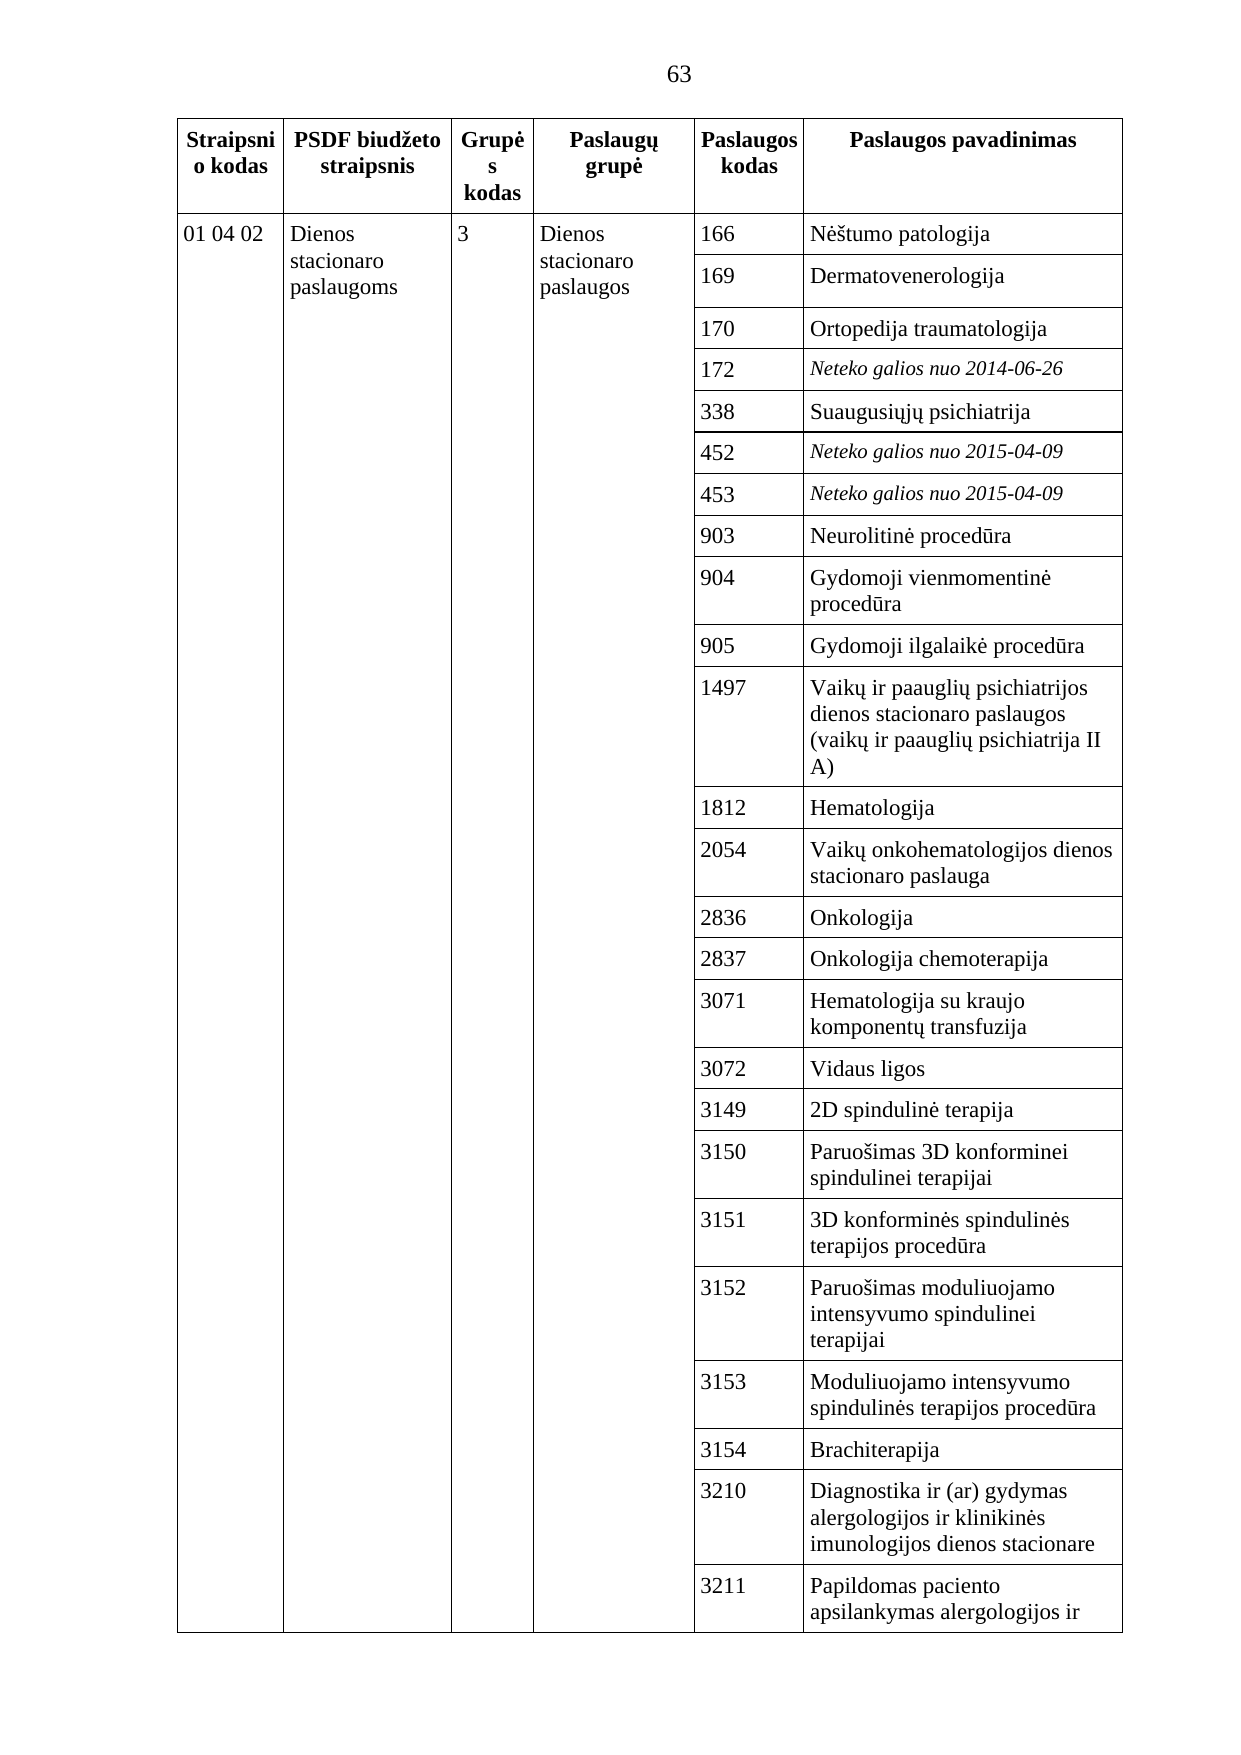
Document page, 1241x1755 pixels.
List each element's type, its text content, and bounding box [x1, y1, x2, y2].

table_cell 01 04 02 [178, 214, 283, 254]
table_cell [178, 1088, 283, 1130]
table_cell [284, 1088, 451, 1130]
table_cell 3D konforminės spindulinės terapijos procedūra [804, 1199, 1122, 1266]
table_cell [452, 896, 533, 937]
table_cell [284, 896, 451, 937]
table_cell [452, 937, 533, 979]
table_cell Neteko galios nuo 2015-04-09 [804, 474, 1122, 514]
table_cell Hematologija [804, 787, 1122, 828]
table_cell Suaugusiųjų psichiatrija [804, 391, 1122, 431]
table_cell 452 [695, 433, 803, 473]
table_cell [178, 254, 283, 307]
table_cell [452, 431, 533, 473]
table_cell 453 [695, 474, 803, 514]
table_cell [178, 1130, 283, 1198]
table_cell Vaikų ir paauglių psichiatrijos dienos stacionaro paslaugos (vaikų ir paauglių psichiatrija II A) [804, 667, 1122, 786]
table_cell [534, 937, 694, 979]
table_cell [178, 1360, 283, 1428]
table_cell [452, 786, 533, 828]
table_cell [534, 348, 694, 390]
table_cell [284, 473, 451, 514]
table_cell [284, 431, 451, 473]
table_cell [178, 556, 283, 624]
table_cell 3149 [695, 1089, 803, 1130]
table_cell [534, 1198, 694, 1266]
table_cell [284, 390, 451, 431]
table_cell Dienos stacionaro paslaugos [534, 214, 694, 307]
table_cell 3211 [695, 1565, 803, 1632]
table_cell [178, 307, 283, 348]
table_cell [534, 431, 694, 473]
table_cell [452, 556, 533, 624]
table_cell [178, 473, 283, 514]
table_cell Vaikų onkohematologijos dienos stacionaro paslauga [804, 829, 1122, 896]
table_cell 166 [695, 214, 803, 254]
table_cell [452, 666, 533, 786]
table_cell [534, 1428, 694, 1632]
table_cell Dienos stacionaro paslaugoms [284, 214, 451, 348]
table_cell [452, 1130, 533, 1198]
table_cell [452, 1428, 533, 1632]
table_cell [178, 1198, 283, 1266]
table_cell Onkologija [804, 897, 1122, 937]
table_header Paslaugos pavadinimas [804, 119, 1122, 212]
table_cell Vidaus ligos [804, 1048, 1122, 1088]
table_header Grupės kodas [452, 119, 533, 212]
table_cell 905 [695, 625, 803, 666]
table_cell Paruošimas 3D konforminei spindulinei terapijai [804, 1131, 1122, 1198]
table_cell 169 [695, 255, 803, 307]
table_cell Hematologija su kraujo komponentų transfuzija [804, 980, 1122, 1047]
table_cell 3154 [695, 1429, 803, 1469]
table_cell 3150 [695, 1131, 803, 1198]
table_cell Papildomas paciento apsilankymas alergologijos ir [804, 1565, 1122, 1632]
table_cell 3071 [695, 980, 803, 1047]
table_cell [284, 515, 451, 556]
table_cell Brachiterapija [804, 1429, 1122, 1469]
table_cell [534, 1130, 694, 1198]
table_cell [284, 624, 451, 666]
table_cell [284, 1130, 451, 1198]
table_cell [284, 828, 451, 896]
table_cell [534, 515, 694, 556]
table_cell [534, 828, 694, 896]
table_cell 1497 [695, 667, 803, 786]
table_cell [178, 1266, 283, 1360]
table_cell 2837 [695, 938, 803, 979]
table_cell [452, 1266, 533, 1360]
table_cell 1812 [695, 787, 803, 828]
table_header Paslaugos kodas [695, 119, 803, 212]
table_cell [452, 254, 533, 307]
table_cell 3153 [695, 1361, 803, 1428]
table_cell [452, 348, 533, 390]
table_cell [178, 1047, 283, 1088]
table_cell 2054 [695, 829, 803, 896]
table_cell [534, 390, 694, 431]
table_header Straipsnio kodas [178, 119, 283, 212]
table_cell [178, 390, 283, 431]
table_cell [284, 1266, 451, 1360]
table_cell Gydomoji ilgalaikė procedūra [804, 625, 1122, 666]
table_cell [284, 937, 451, 979]
table_cell [452, 307, 533, 348]
table_cell [452, 624, 533, 666]
table_cell [178, 624, 283, 666]
table_cell [534, 666, 694, 786]
table_cell [452, 1360, 533, 1428]
table_cell [534, 473, 694, 514]
table_cell 172 [695, 349, 803, 390]
table_cell Ortopedija traumatologija [804, 308, 1122, 348]
table_cell [452, 473, 533, 514]
table_cell Paruošimas moduliuojamo intensyvumo spindulinei terapijai [804, 1267, 1122, 1360]
table_cell Onkologija chemoterapija [804, 938, 1122, 979]
table_cell 3 [452, 214, 533, 254]
table_cell [178, 348, 283, 390]
table_cell [452, 828, 533, 896]
table_cell Moduliuojamo intensyvumo spindulinės terapijos procedūra [804, 1361, 1122, 1428]
table_cell Neurolitinė procedūra [804, 516, 1122, 556]
table_cell [284, 979, 451, 1047]
table_cell [284, 1360, 451, 1428]
table_cell [452, 1198, 533, 1266]
table_cell [534, 1047, 694, 1088]
table_cell Neteko galios nuo 2014-06-26 [804, 349, 1122, 390]
table_cell Gydomoji vienmomentinė procedūra [804, 557, 1122, 624]
table_header PSDF biudžeto straipsnis [284, 119, 451, 212]
table_cell [534, 979, 694, 1047]
table_cell 3151 [695, 1199, 803, 1266]
table_cell [452, 1047, 533, 1088]
table_cell [534, 1266, 694, 1360]
table_cell [534, 556, 694, 624]
table_cell [534, 786, 694, 828]
table_cell 338 [695, 391, 803, 431]
table_cell [452, 515, 533, 556]
table_cell 3210 [695, 1470, 803, 1564]
table_cell 170 [695, 308, 803, 348]
table_cell [178, 666, 283, 786]
table_cell 2D spindulinė terapija [804, 1089, 1122, 1130]
table_cell [178, 828, 283, 896]
table_cell [178, 1428, 283, 1632]
table_cell [284, 1198, 451, 1266]
table_cell [178, 786, 283, 828]
table_cell 904 [695, 557, 803, 624]
table_cell [284, 348, 451, 390]
table_cell [178, 896, 283, 937]
table_cell 3072 [695, 1048, 803, 1088]
table_cell [534, 1088, 694, 1130]
table_cell [284, 666, 451, 786]
table_cell [534, 624, 694, 666]
table_cell Dermatovenerologija [804, 255, 1122, 307]
table_cell [284, 1428, 451, 1632]
table_cell [534, 307, 694, 348]
table_cell [178, 431, 283, 473]
table_cell [178, 937, 283, 979]
table_cell [534, 896, 694, 937]
table_cell [452, 1088, 533, 1130]
table_cell Diagnostika ir (ar) gydymas alergologijos ir klinikinės imunologijos dienos stacionare [804, 1470, 1122, 1564]
table_header Paslaugų grupė [534, 119, 694, 212]
table_cell [284, 786, 451, 828]
table_cell [178, 515, 283, 556]
table_cell [284, 1047, 451, 1088]
table_cell [534, 1360, 694, 1428]
table_cell Nėštumo patologija [804, 214, 1122, 254]
table_cell [452, 390, 533, 431]
table_cell 3152 [695, 1267, 803, 1360]
table_cell [284, 556, 451, 624]
table_cell [452, 979, 533, 1047]
table_cell [178, 979, 283, 1047]
table_cell Neteko galios nuo 2015-04-09 [804, 433, 1122, 473]
table_cell 2836 [695, 897, 803, 937]
table_cell 903 [695, 516, 803, 556]
